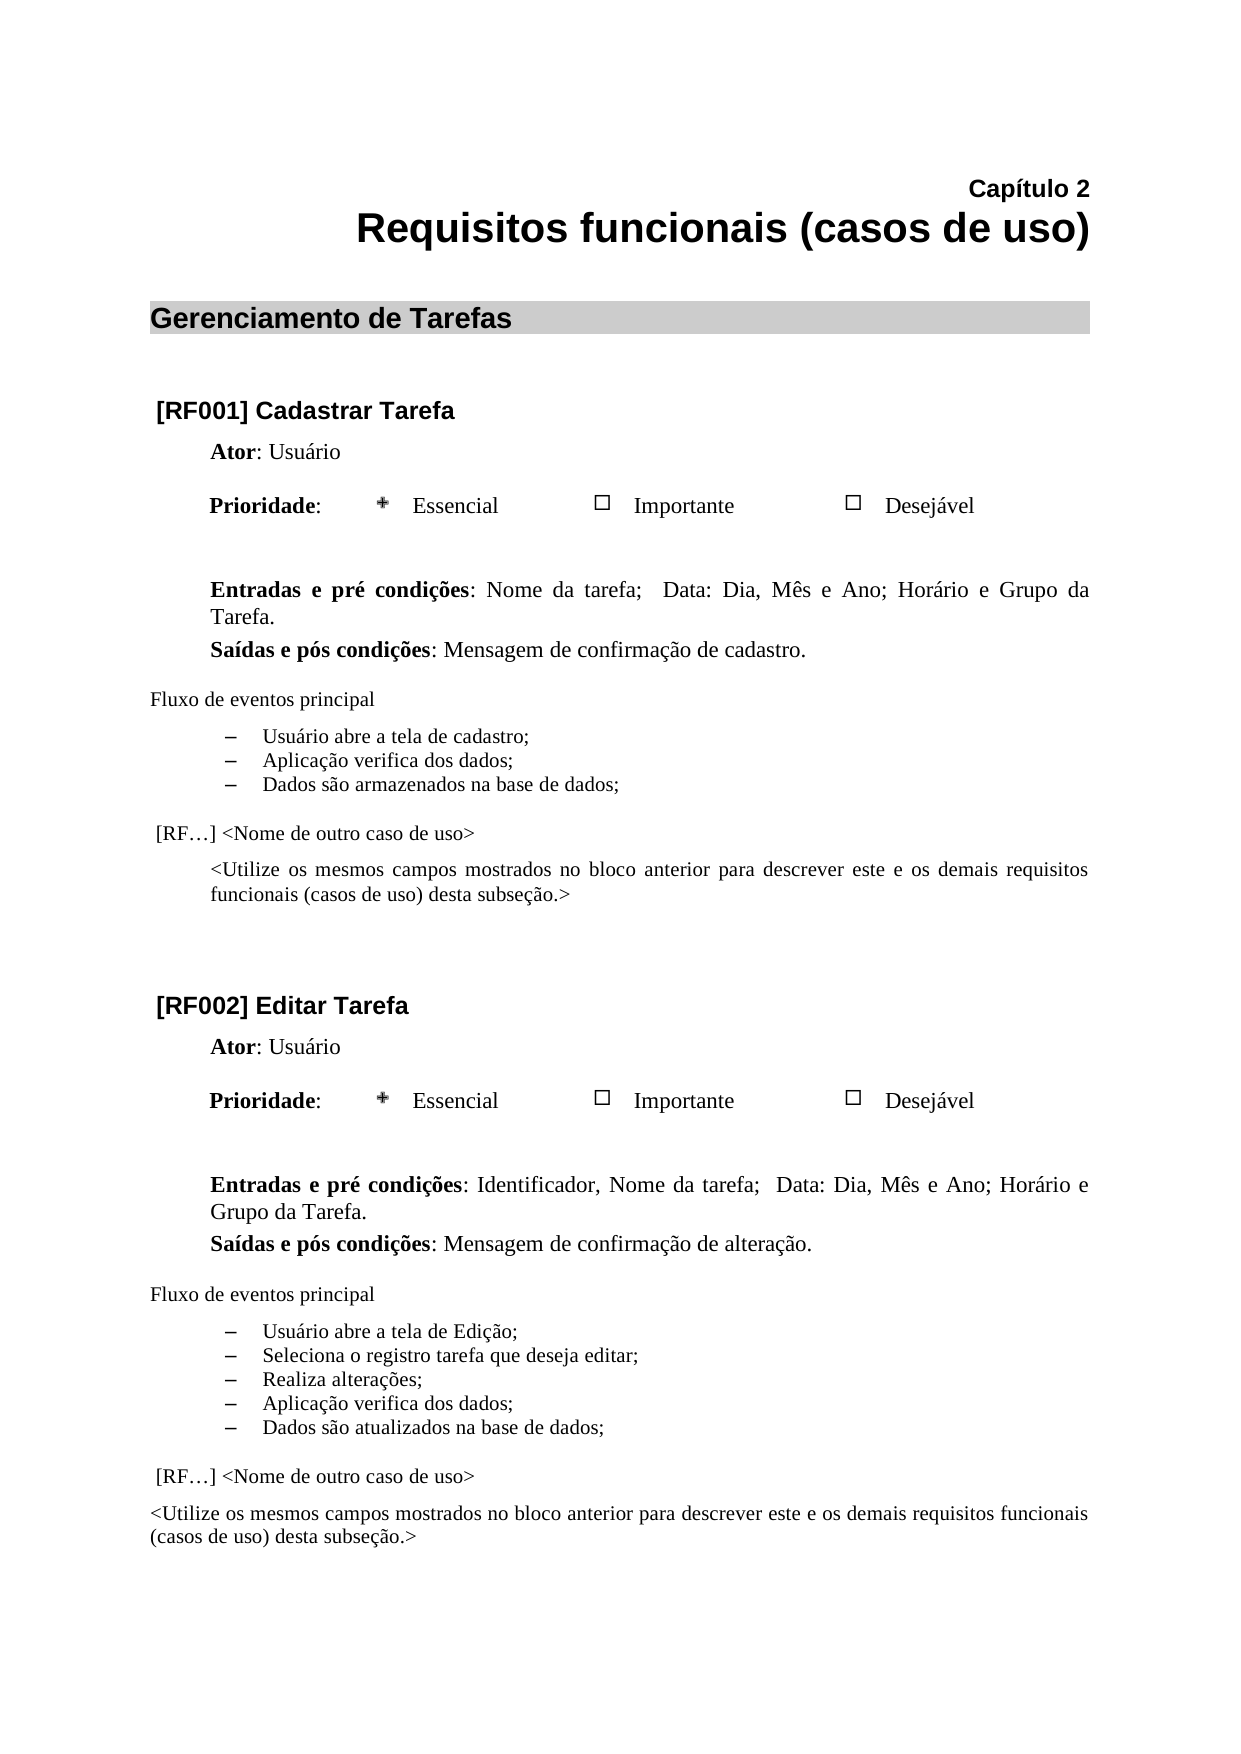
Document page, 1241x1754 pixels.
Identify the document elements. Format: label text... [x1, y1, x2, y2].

list Aplicação verifica dos dados; [225, 748, 1090, 772]
text Fluxo de eventos principal [150, 687, 1090, 711]
text [RF…] <Nome de outro caso de uso> [150, 1464, 1090, 1488]
table_header  [829, 1065, 873, 1134]
table_header Desejável [874, 1065, 1017, 1134]
table_header Essencial [401, 1065, 578, 1134]
table_header X [357, 1065, 401, 1134]
table_header Prioridade: [194, 471, 357, 539]
table_header Prioridade: [194, 1065, 357, 1134]
table_header  [578, 1065, 622, 1134]
list Realiza alterações; [225, 1367, 1090, 1391]
text [RF002] Editar Tarefa [150, 991, 1090, 1020]
text Entradas e pré condições: Identificador, Nome da tarefa; Data: Dia, Mês e Ano; Horário e Grupo da Tarefa. [210, 1171, 1090, 1224]
list Usuário abre a tela de Edição; [225, 1318, 1090, 1342]
table_header  [578, 471, 622, 539]
list Aplicação verifica dos dados; [225, 1391, 1090, 1415]
table_header Importante [623, 471, 829, 539]
text Saídas e pós condições: Mensagem de confirmação de cadastro. [210, 635, 1090, 662]
text Capítulo 2 [210, 174, 1090, 203]
subtitle Requisitos funcionais (casos de uso) [150, 203, 1090, 251]
table_header X [357, 471, 401, 539]
subtitle Gerenciamento de Tarefas [150, 301, 1090, 334]
text <Utilize os mesmos campos mostrados no bloco anterior para descrever este e os demais requisitos funcionais (casos de uso) desta subseção.> [150, 1500, 1090, 1548]
text [RF…] <Nome de outro caso de uso> [150, 821, 1090, 845]
text Saídas e pós condições: Mensagem de confirmação de alteração. [210, 1230, 1090, 1257]
list Usuário abre a tela de cadastro; [225, 723, 1090, 748]
text [RF001] Cadastrar Tarefa [150, 396, 1090, 425]
text Entradas e pré condições: Nome da tarefa; Data: Dia, Mês e Ano; Horário e Grupo da Tarefa. [210, 576, 1090, 629]
table_header Importante [623, 1065, 829, 1134]
text Ator: Usuário [210, 1033, 1090, 1059]
text <Utilize os mesmos campos mostrados no bloco anterior para descrever este e os demais requisitos funcionais (casos de uso) desta subseção.> [210, 857, 1090, 905]
list Dados são atualizados na base de dados; [225, 1415, 1090, 1439]
text Ator: Usuário [210, 438, 1090, 464]
table_header Essencial [401, 471, 578, 539]
list Seleciona o registro tarefa que deseja editar; [225, 1342, 1090, 1367]
text Fluxo de eventos principal [150, 1282, 1090, 1306]
list Dados são armazenados na base de dados; [225, 772, 1090, 796]
table_header Desejável [874, 471, 1017, 539]
table_header  [829, 471, 873, 539]
